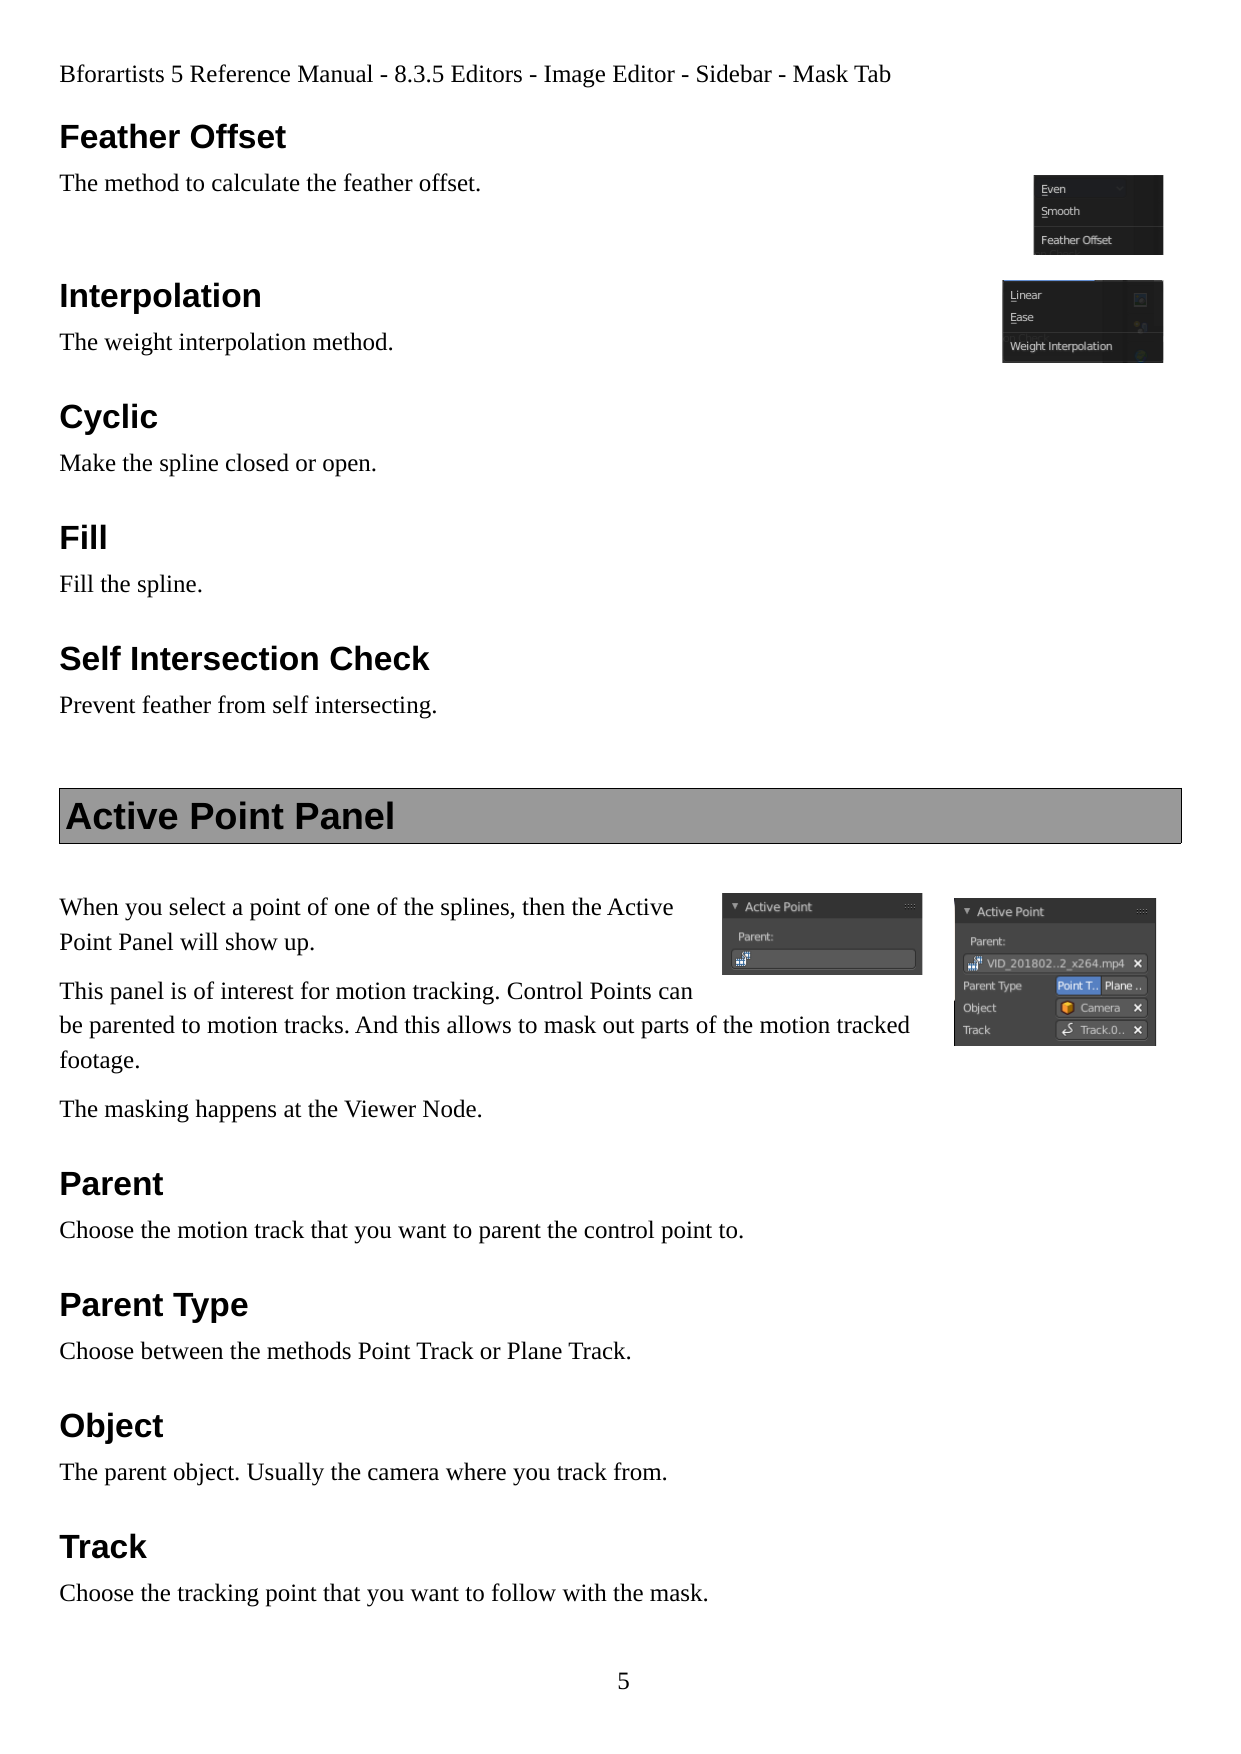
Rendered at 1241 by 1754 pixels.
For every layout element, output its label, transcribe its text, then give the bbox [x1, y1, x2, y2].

subtitle Object [59, 1406, 1181, 1444]
text Make the spline closed or open. [59, 448, 1181, 476]
text This panel is of interest for motion tracking. Control Points can be parented to motion tracks. And this allows to mask out parts of the motion tracked footage. [59, 976, 1181, 1073]
text Choose between the methods Point Track or Plane Track. [59, 1336, 1181, 1365]
picture [722, 893, 923, 975]
text The weight interpolation method. [59, 327, 1002, 355]
subtitle Self Intersection Check [59, 639, 1181, 677]
text Fill the spline. [59, 569, 1181, 597]
text When you select a point of one of the splines, then the Active Point Panel will show up. [59, 892, 1181, 956]
text The parent object. Usually the camera where you track from. [59, 1457, 1181, 1486]
text The masking happens at the Viewer Node. [59, 1094, 1181, 1123]
subtitle Feather Offset [59, 117, 1181, 156]
subtitle Track [59, 1527, 1181, 1566]
text The method to calculate the feather offset. [59, 168, 1181, 197]
subtitle Parent Type [59, 1285, 1181, 1323]
picture [1002, 280, 1164, 363]
text Choose the tracking point that you want to follow with the mask. [59, 1578, 1181, 1607]
subtitle Interpolation [59, 276, 1181, 314]
subtitle Fill [59, 518, 1181, 556]
text Choose the motion track that you want to parent the control point to. [59, 1215, 1181, 1244]
subtitle Parent [59, 1164, 1181, 1202]
picture [954, 898, 1157, 1046]
picture [1033, 175, 1164, 255]
subtitle Cyclic [59, 397, 1181, 435]
text Prevent feather from self intersecting. [59, 690, 1181, 718]
table_header Active Point Panel [60, 789, 1181, 843]
